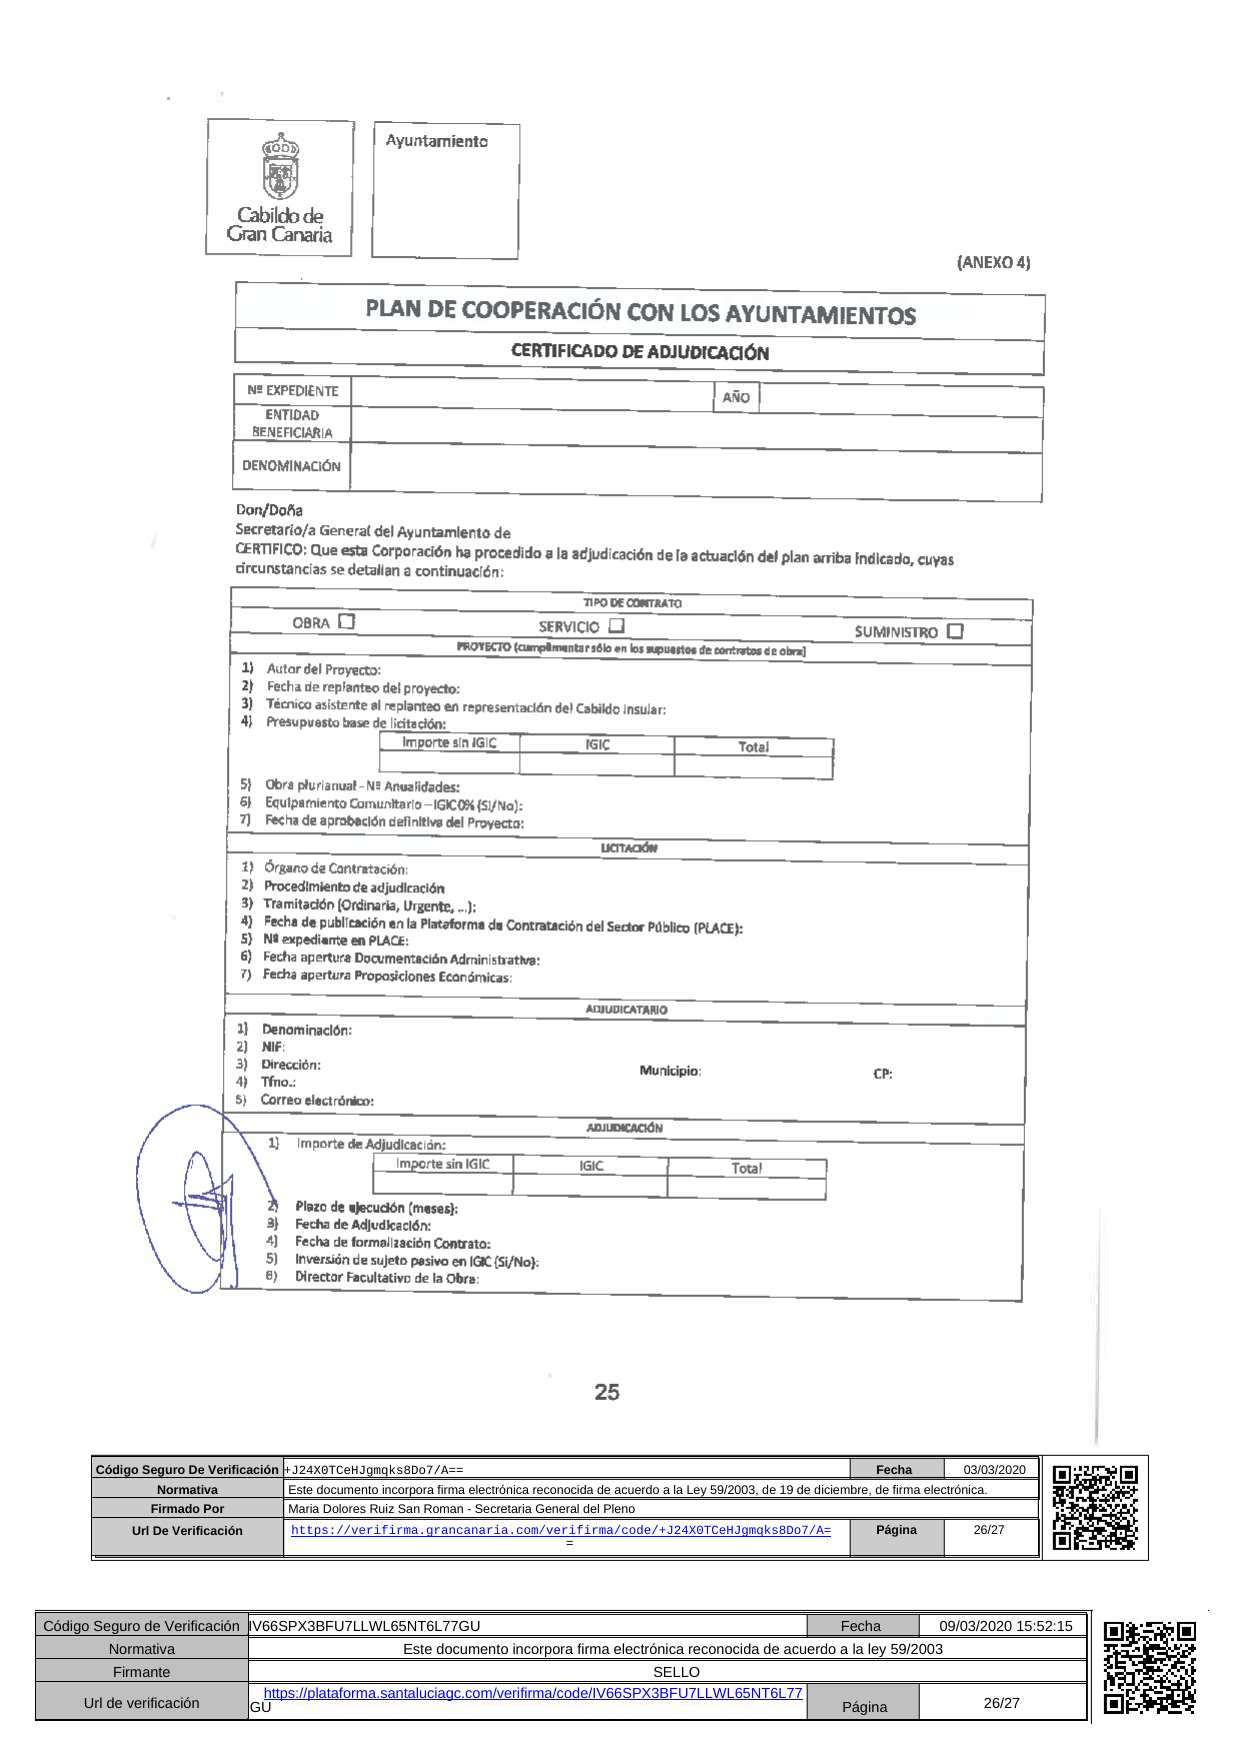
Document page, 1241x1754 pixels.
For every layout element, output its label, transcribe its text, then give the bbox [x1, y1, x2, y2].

table_cell https://verifirma.grancanaria.com/verifirma/code/+J24X0TCeHJgmqks8Do7/A= Página 26/27 = [284, 1518, 1038, 1555]
table_cell Normativa [36, 1636, 248, 1658]
table_cell Este documento incorpora firma electrónica reconocida de acuerdo a la ley 59/2003 [249, 1636, 961, 1658]
table_cell Url De Verificación [92, 1518, 283, 1555]
table_cell https://plataforma.santaluciagc.com/verifirma/code/IV66SPX3BFU7LLWL65NT6L77 GU Página [249, 1682, 961, 1718]
table_cell [961, 1636, 1086, 1658]
table_cell Firmado Por [92, 1498, 283, 1517]
table_cell Url de verificación [36, 1682, 248, 1718]
picture [35, 92, 1209, 1724]
table_cell Normativa [92, 1478, 283, 1497]
table_cell [961, 1659, 1086, 1681]
table_cell Este documento incorpora firma electrónica reconocida de acuerdo a la Ley 59/2003, de 19 de diciembre, de firma electrónica. [284, 1478, 1038, 1497]
table_header IV66SPX3BFU7LLWL65NT6L77GU Fecha 09/03/2020 15:52:15 [249, 1613, 1086, 1634]
table_cell 26/27 [961, 1682, 1086, 1718]
table_header Código Seguro de Verificación [36, 1613, 248, 1634]
table_cell SELLO [249, 1659, 961, 1681]
table_header +J24X0TCeHJgmqks8Do7/A== Fecha 03/03/2020 [284, 1457, 1038, 1477]
table_cell Maria Dolores Ruiz San Roman - Secretaria General del Pleno [284, 1498, 1038, 1517]
table_header Código Seguro De Verificación [92, 1457, 283, 1477]
table_cell Firmante [36, 1659, 248, 1681]
